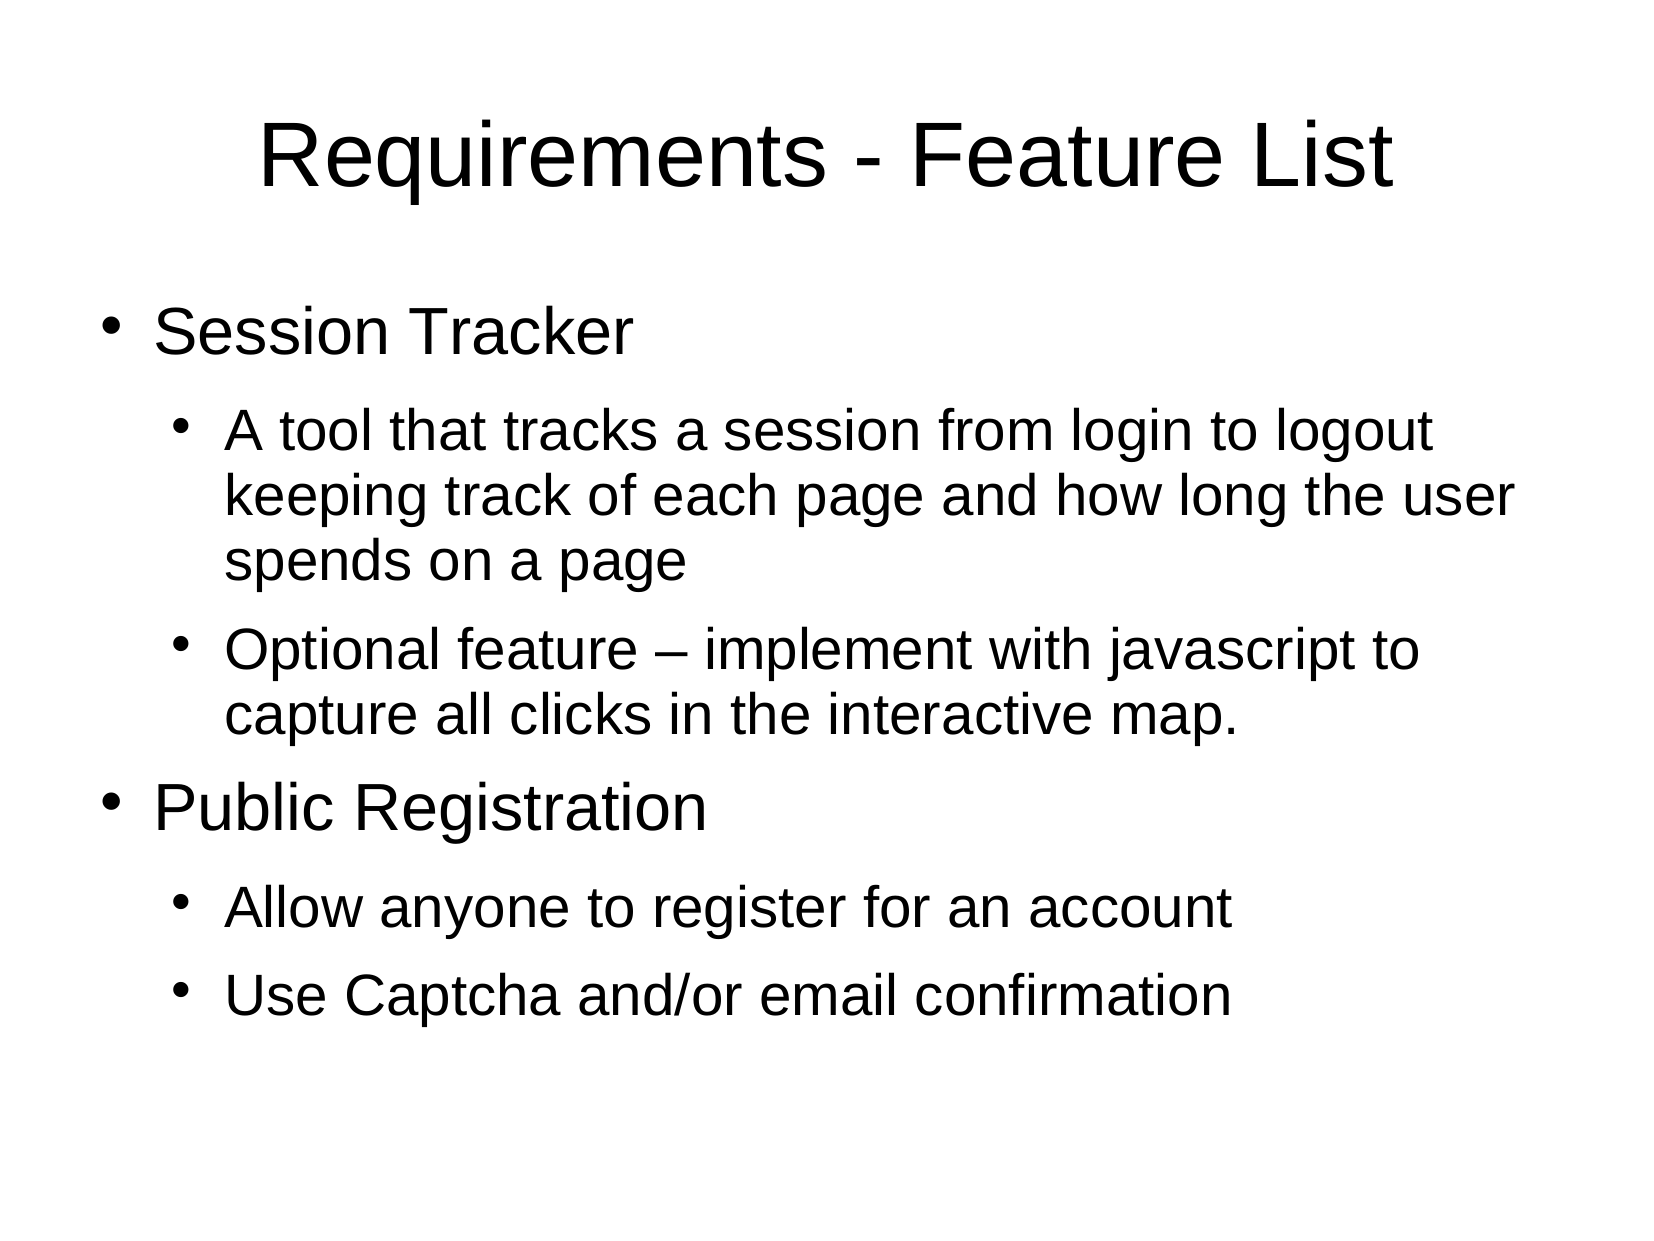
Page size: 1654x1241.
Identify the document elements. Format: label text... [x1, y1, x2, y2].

title Requirements - Feature List [82, 56, 1571, 249]
list Session Tracker A tool that tracks a session from login to logout keeping track of each page and how long the user spends on a page Optional feature – implement with javascript to capture all clicks in the interactive map. Public Registration Allow anyone to register for an account Use Captcha and/or email confirmation [82, 290, 1571, 1109]
